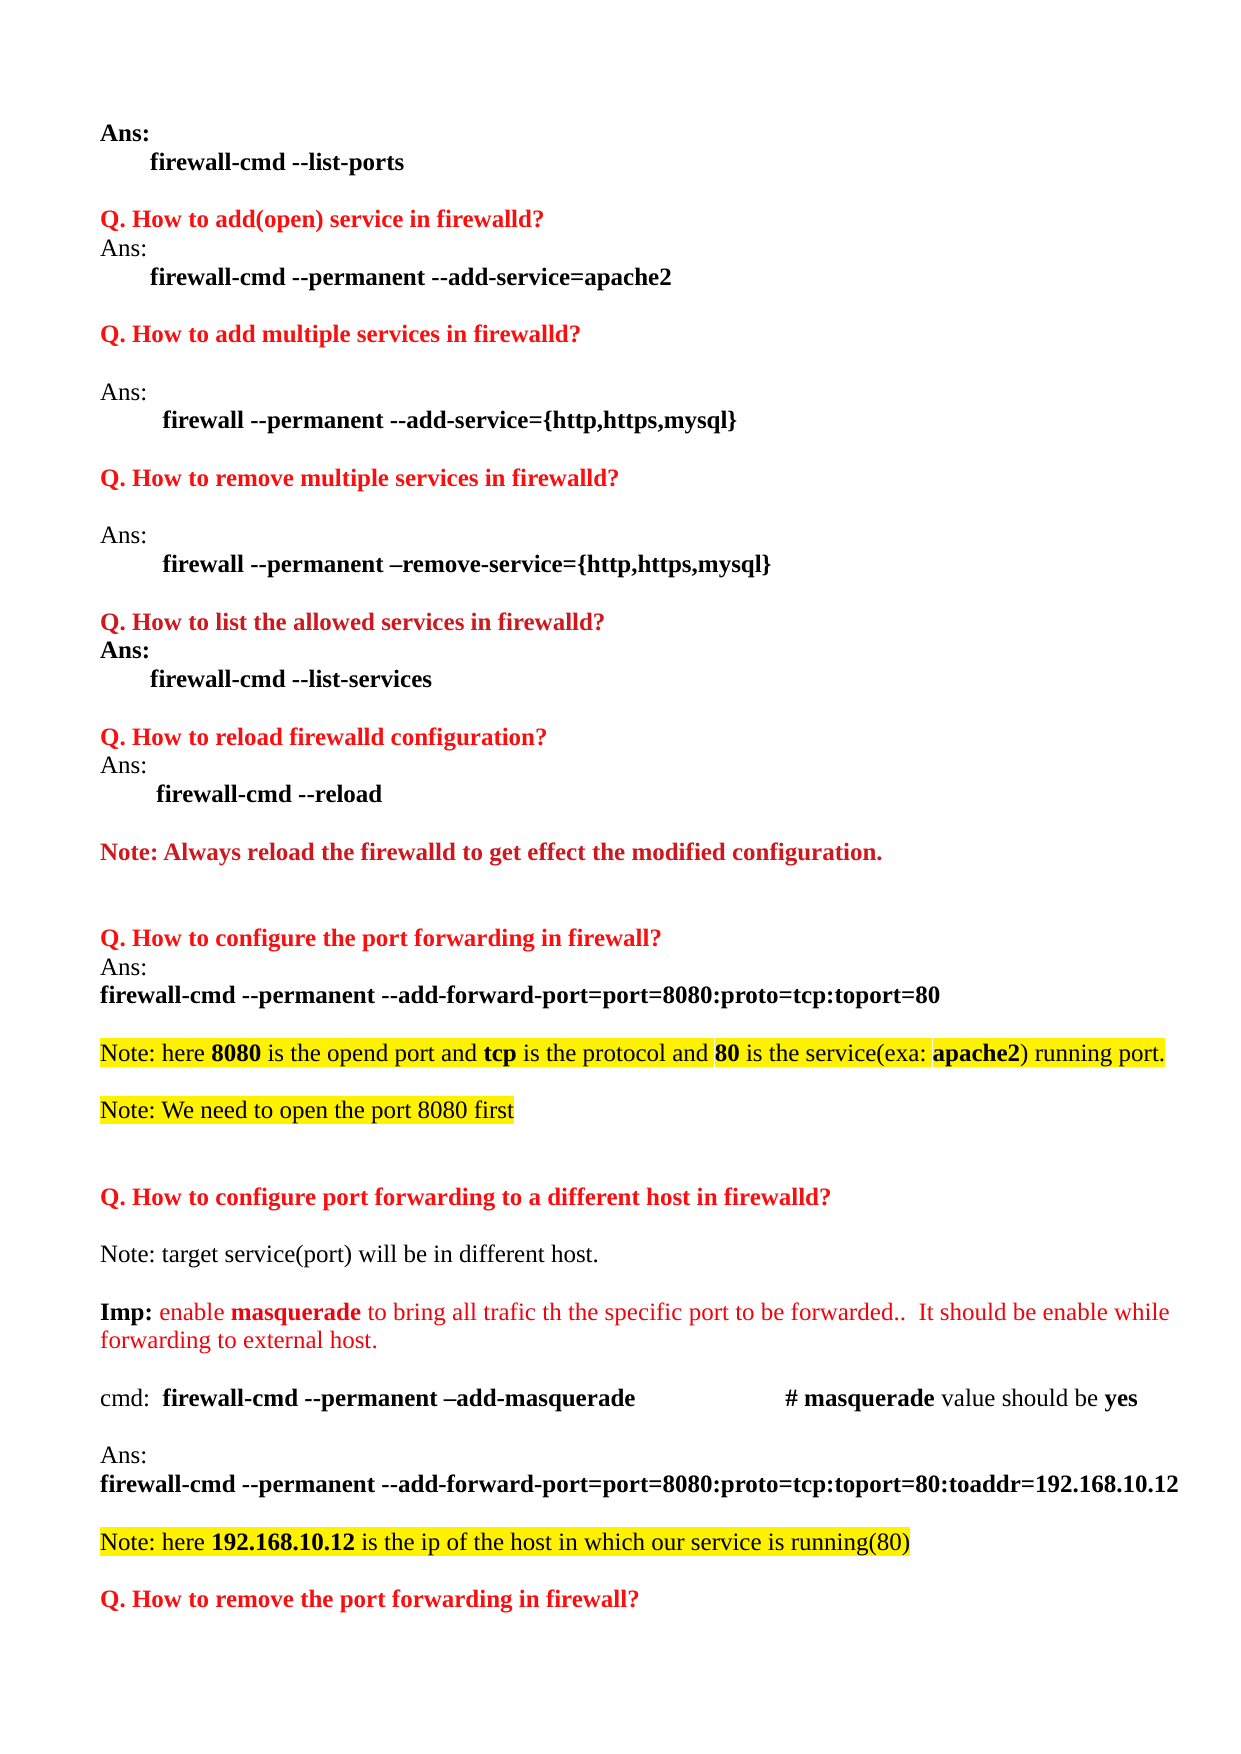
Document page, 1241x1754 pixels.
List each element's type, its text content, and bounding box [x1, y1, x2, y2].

text Q. How to configure the port forwarding in firewall? [100, 923, 1175, 952]
text Q. How to reload firewalld configuration? [100, 722, 1175, 751]
text Note: Always reload the firewalld to get effect the modified configuration. [100, 837, 1175, 866]
text firewall-cmd --permanent --add-forward-port=port=8080:proto=tcp:toport=80:toaddr=192.168.10.12 [100, 1469, 1222, 1498]
text firewall-cmd --reload [100, 779, 1175, 808]
text firewall-cmd --permanent --add-forward-port=port=8080:proto=tcp:toport=80 [100, 981, 1175, 1009]
text Ans: [100, 233, 1175, 262]
text Ans: [100, 1441, 1175, 1469]
text Ans: [100, 636, 1175, 664]
text Ans: [100, 377, 1175, 406]
text Q. How to remove multiple services in firewalld? [100, 463, 1175, 492]
text Note: here 8080 is the opend port and tcp is the protocol and 80 is the service(exa: apache2) running port. [100, 1038, 1175, 1067]
text Ans: [100, 521, 1175, 549]
text firewall-cmd --list-services [100, 664, 1175, 693]
text Q. How to remove the port forwarding in firewall? [100, 1584, 1175, 1613]
text firewall --permanent --add-service={http,https,mysql} [100, 406, 1175, 434]
text cmd: firewall-cmd --permanent –add-masquerade # masquerade value should be yes [100, 1383, 1175, 1412]
text Ans: [100, 118, 1175, 147]
text Q. How to add multiple services in firewalld? [100, 319, 1175, 348]
text Imp: enable masquerade to bring all trafic th the specific port to be forwarded.. It should be enable while forwarding to external host. [100, 1297, 1175, 1354]
text Q. How to list the allowed services in firewalld? [100, 607, 1175, 636]
text Note: here 192.168.10.12 is the ip of the host in which our service is running(80) [100, 1527, 1175, 1556]
text Ans: [100, 952, 1175, 981]
text Q. How to configure port forwarding to a different host in firewalld? [100, 1182, 1175, 1211]
text Ans: [100, 751, 1175, 779]
text Note: We need to open the port 8080 first [100, 1096, 1175, 1124]
text firewall-cmd --list-ports [100, 147, 1175, 176]
text firewall-cmd --permanent --add-service=apache2 [100, 262, 1175, 291]
text Q. How to add(open) service in firewalld? [100, 204, 1175, 233]
text firewall --permanent –remove-service={http,https,mysql} [100, 549, 1175, 578]
text Note: target service(port) will be in different host. [100, 1239, 1175, 1268]
